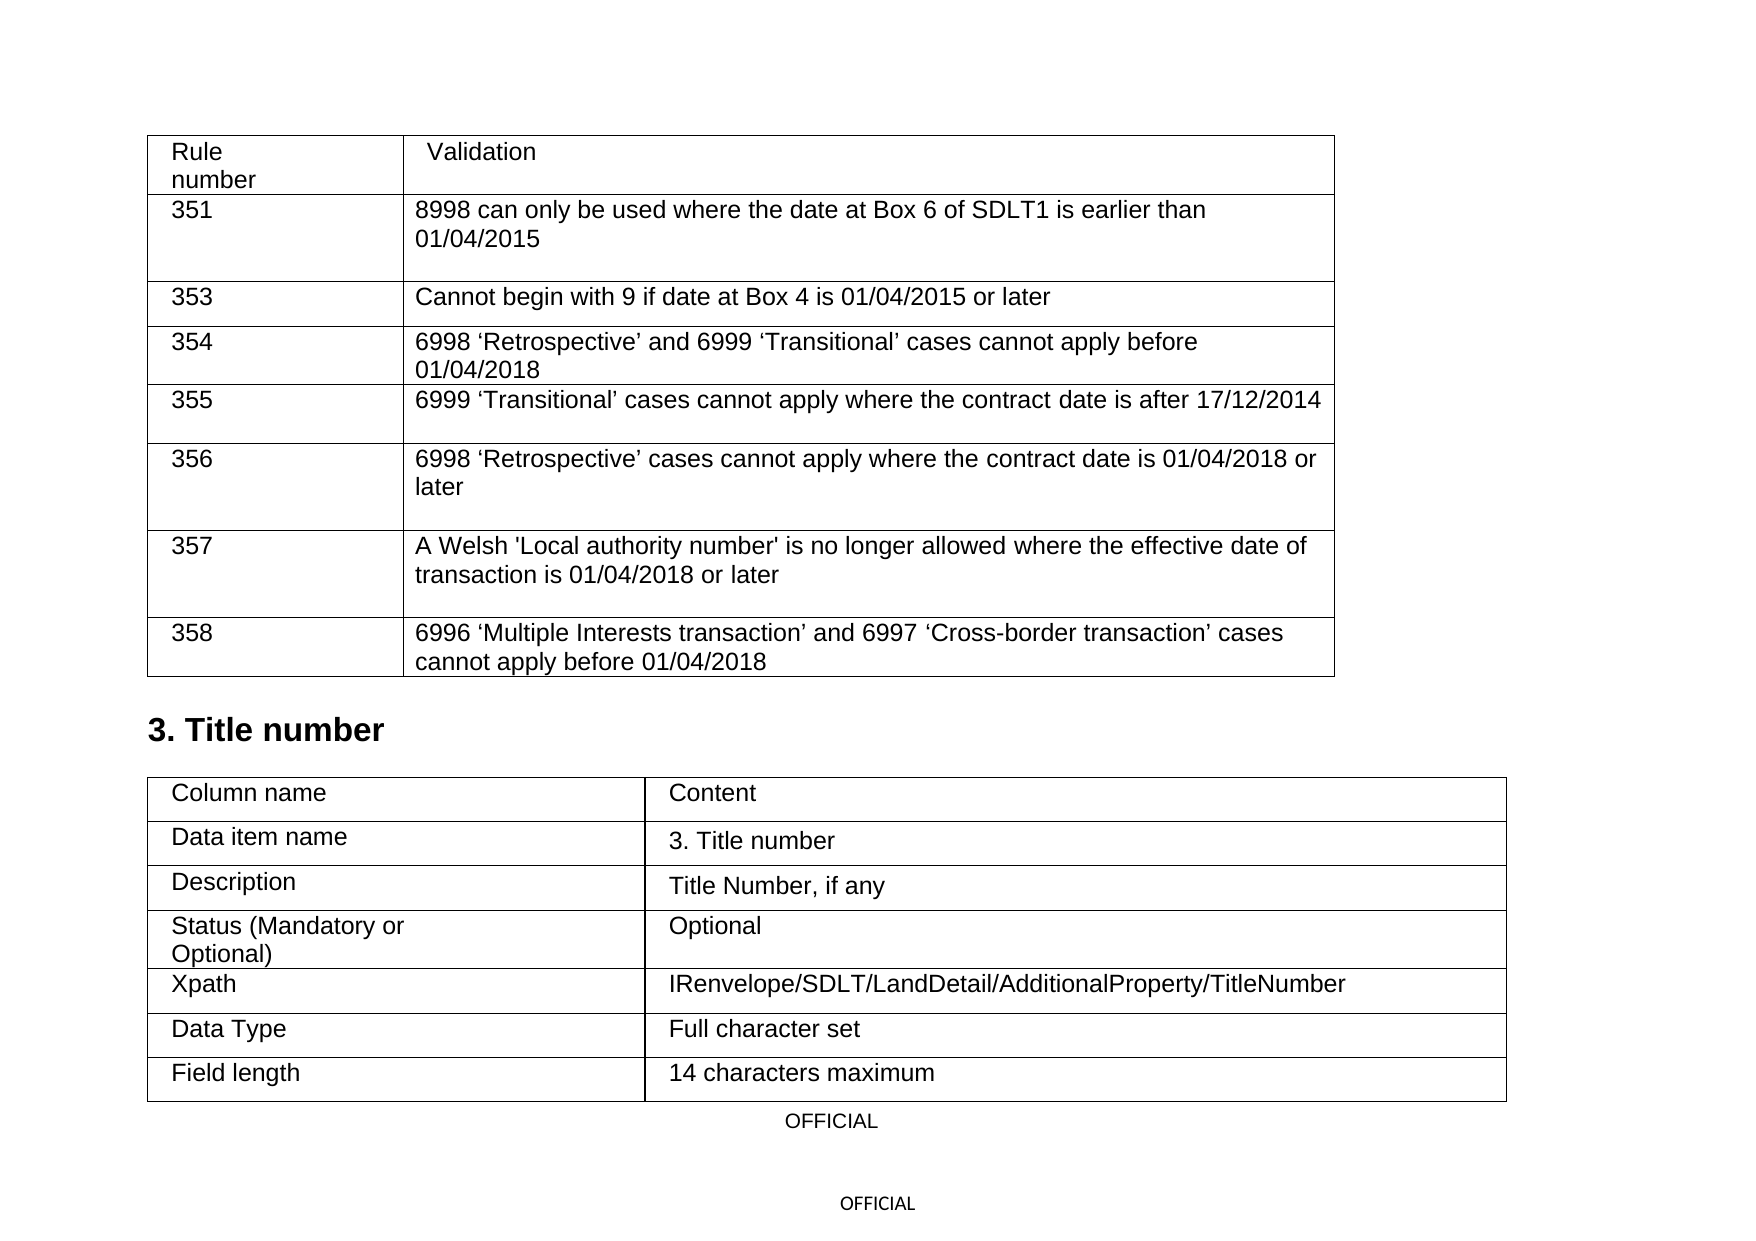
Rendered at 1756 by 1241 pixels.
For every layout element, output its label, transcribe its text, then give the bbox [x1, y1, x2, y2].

table_cell IRenvelope/SDLT/LandDetail/AdditionalProperty/TitleNumber [646, 969, 1506, 1012]
table_cell 355 [148, 385, 403, 443]
table_cell A Welsh 'Local authority number' is no longer allowed where the effective date of transaction is 01/04/2018 or later [404, 531, 1334, 617]
table_cell Title Number, if any [646, 866, 1506, 910]
table_cell Optional [646, 911, 1506, 968]
table_cell 14 characters maximum [646, 1058, 1506, 1101]
table_cell 6996 ‘Multiple Interests transaction’ and 6997 ‘Cross-border transaction’ cases cannot apply before 01/04/2018 [404, 618, 1334, 676]
table_cell 358 [148, 618, 403, 676]
table_cell 6998 ‘Retrospective’ and 6999 ‘Transitional’ cases cannot apply before 01/04/2018 [404, 327, 1334, 384]
table_cell Field length [148, 1058, 644, 1101]
table_cell Xpath [148, 969, 644, 1012]
table_cell Data Type [148, 1014, 644, 1057]
table_cell 353 [148, 282, 403, 326]
table_cell Cannot begin with 9 if date at Box 4 is 01/04/2015 or later [404, 282, 1334, 326]
table_cell Data item name [148, 822, 644, 865]
table_cell 8998 can only be used where the date at Box 6 of SDLT1 is earlier than 01/04/2015 [404, 195, 1334, 281]
subtitle 3. Title number [148, 710, 1515, 748]
table_header Column name [148, 778, 644, 821]
table_cell Full character set [646, 1014, 1506, 1057]
table_cell Description [148, 866, 644, 910]
table_cell 3. Title number [646, 822, 1506, 865]
table_cell 354 [148, 327, 403, 384]
table_header Validation [404, 136, 1334, 194]
table_cell 356 [148, 444, 403, 530]
table_cell 351 [148, 195, 403, 281]
table_cell 357 [148, 531, 403, 617]
table_cell 6999 ‘Transitional’ cases cannot apply where the contract date is after 17/12/2014 [404, 385, 1334, 443]
table_header Rule number [148, 136, 403, 194]
table_header Content [646, 778, 1506, 821]
table_cell Status (Mandatory or Optional) [148, 911, 644, 968]
table_cell 6998 ‘Retrospective’ cases cannot apply where the contract date is 01/04/2018 or later [404, 444, 1334, 530]
